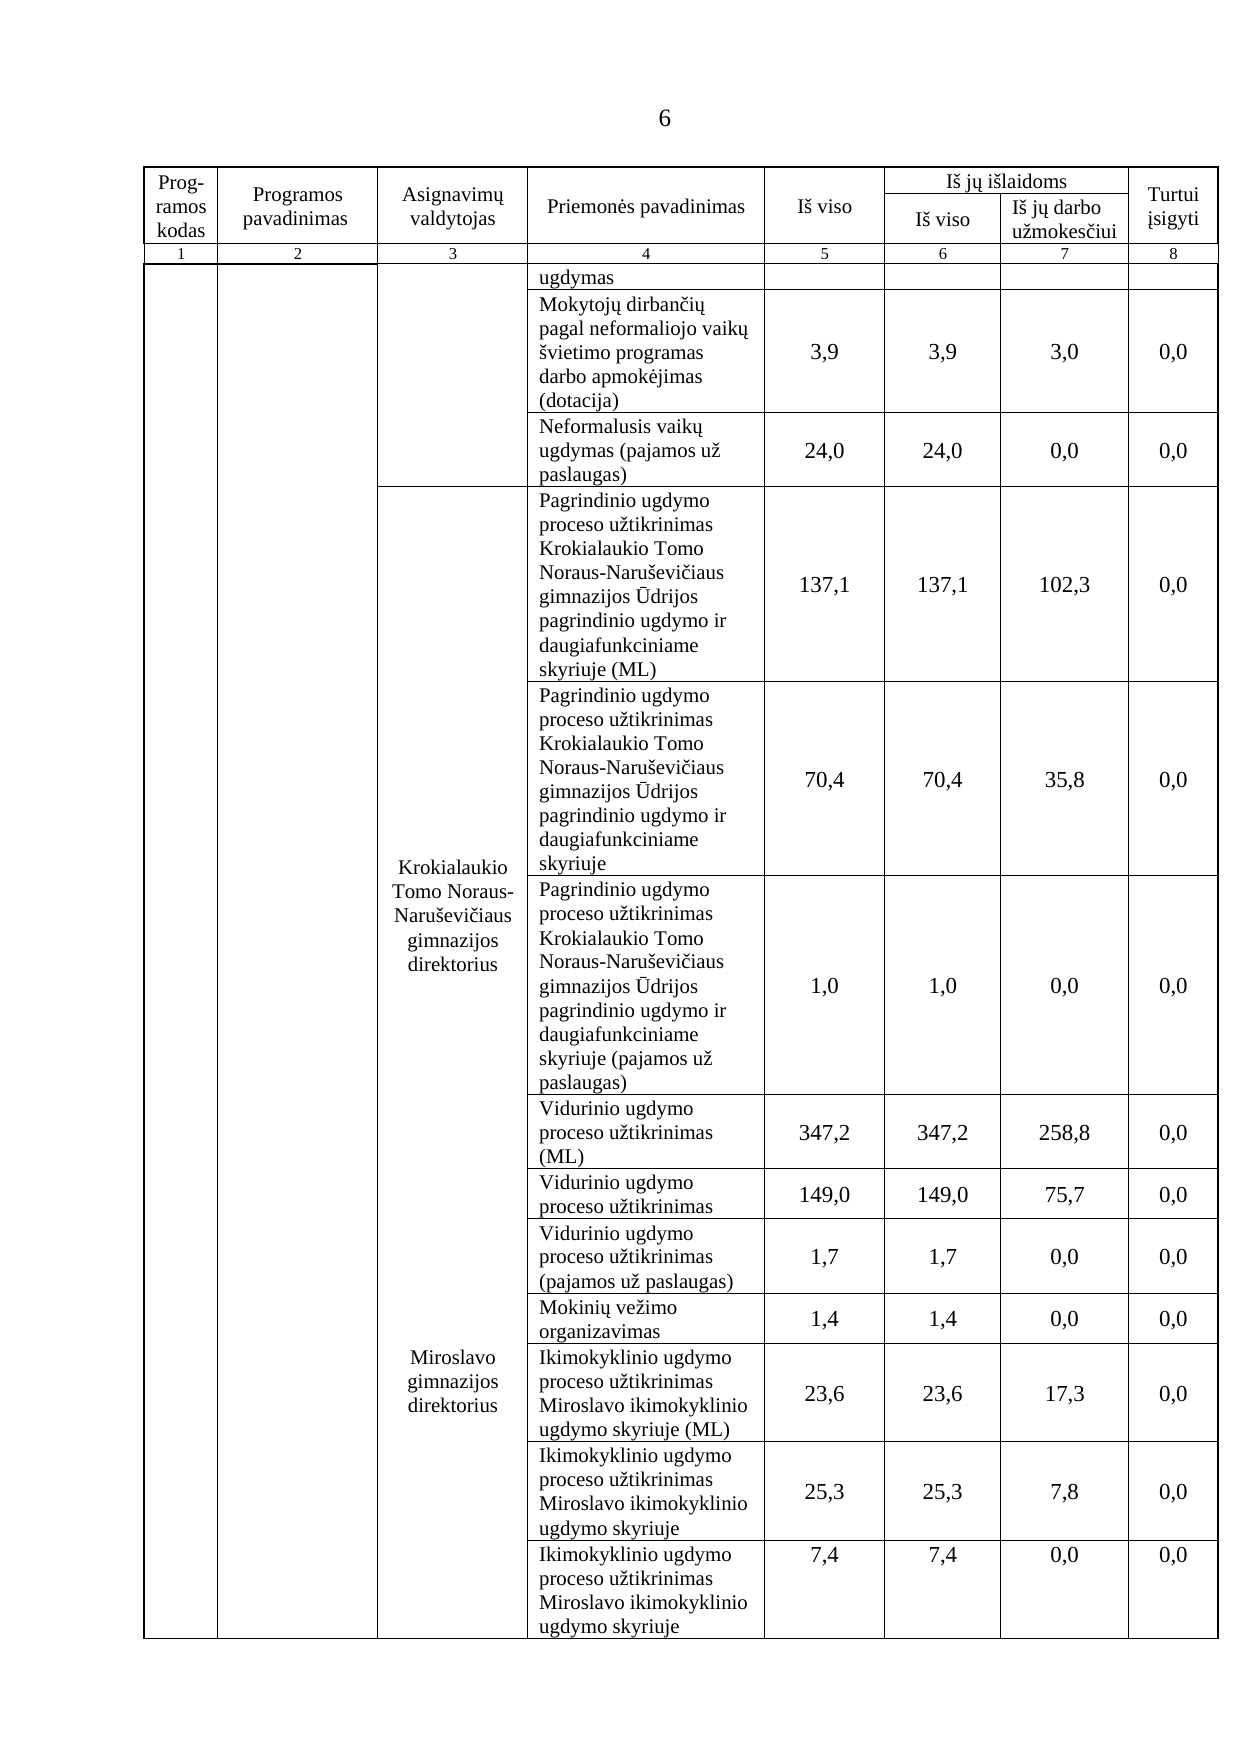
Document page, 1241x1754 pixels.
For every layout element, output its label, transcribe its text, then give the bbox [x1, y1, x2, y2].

table_cell 102,3 [1001, 487, 1128, 681]
table_cell 25,3 [765, 1442, 884, 1539]
table_cell Vidurinio ugdymo proceso užtikrinimas (pajamos už paslaugas) [528, 1219, 764, 1293]
table_cell 1,7 [885, 1219, 1000, 1293]
table_header Turtui įsigyti [1129, 168, 1217, 243]
table_cell [1001, 264, 1128, 289]
table_cell Neformalusis vaikų ugdymas (pajamos už paslaugas) [528, 413, 764, 486]
table_header Iš viso [765, 168, 884, 243]
table_cell 0,0 [1129, 487, 1217, 681]
table_cell [218, 265, 377, 1638]
table_cell 137,1 [885, 487, 1000, 681]
table_cell Pagrindinio ugdymo proceso užtikrinimas Krokialaukio Tomo Noraus-Naruševičiaus gimnazijos Ūdrijos pagrindinio ugdymo ir daugiafunkciniame skyriuje (pajamos už paslaugas) [528, 876, 764, 1094]
table_cell Ikimokyklinio ugdymo proceso užtikrinimas Miroslavo ikimokyklinio ugdymo skyriuje (ML) [528, 1344, 764, 1441]
table_cell [145, 265, 217, 1638]
table_cell 0,0 [1001, 1219, 1128, 1293]
table_cell 0,0 [1129, 876, 1217, 1094]
table_cell [378, 264, 527, 486]
table_cell 23,6 [765, 1344, 884, 1441]
table_cell 149,0 [885, 1169, 1000, 1218]
table_cell 8 [1129, 244, 1218, 263]
table_header Programos pavadinimas [218, 168, 377, 243]
table_cell Iš jų darbo užmokesčiui [1001, 194, 1128, 243]
table_cell Pagrindinio ugdymo proceso užtikrinimas Krokialaukio Tomo Noraus-Naruševičiaus gimnazijos Ūdrijos pagrindinio ugdymo ir daugiafunkciniame skyriuje [528, 682, 764, 875]
table_cell 3,0 [1001, 290, 1128, 412]
table_cell 0,0 [1001, 876, 1128, 1094]
table_cell 0,0 [1129, 1169, 1217, 1218]
table_cell [765, 264, 884, 289]
table_cell 23,6 [885, 1344, 1000, 1441]
table_cell 137,1 [765, 487, 884, 681]
table_cell Miroslavo gimnazijos direktorius [378, 1343, 527, 1638]
table_cell Vidurinio ugdymo proceso užtikrinimas [528, 1169, 764, 1218]
table_cell Iš viso [885, 194, 1000, 243]
table_header Prog-ramos kodas [145, 168, 217, 243]
table_cell 0,0 [1129, 682, 1217, 875]
table_cell 17,3 [1001, 1344, 1128, 1441]
table_cell 347,2 [885, 1095, 1000, 1168]
table_cell 1,4 [765, 1294, 884, 1343]
table_cell 1,4 [885, 1294, 1000, 1343]
table_cell 347,2 [765, 1095, 884, 1168]
table_cell 0,0 [1001, 413, 1128, 486]
table_cell 0,0 [1129, 1219, 1217, 1293]
table_cell 3,9 [765, 290, 884, 412]
table_cell 75,7 [1001, 1169, 1128, 1218]
table_cell 7,8 [1001, 1442, 1128, 1539]
table_cell 3,9 [885, 290, 1000, 412]
table_cell 0,0 [1001, 1541, 1128, 1638]
table_cell 70,4 [885, 682, 1000, 875]
table_cell 3 [378, 244, 527, 263]
table_cell 258,8 [1001, 1095, 1128, 1168]
table_cell Mokytojų dirbančių pagal neformaliojo vaikų švietimo programas darbo apmokėjimas (dotacija) [528, 290, 764, 412]
table_cell 1,0 [885, 876, 1000, 1094]
table_cell 4 [528, 244, 764, 263]
table_cell 7,4 [885, 1541, 1000, 1638]
table_cell 6 [885, 244, 1000, 263]
table_cell 0,0 [1129, 1294, 1217, 1343]
table_cell Mokinių vežimo organizavimas [528, 1294, 764, 1343]
table_header Iš jų išlaidoms [885, 168, 1128, 193]
table_cell 24,0 [885, 413, 1000, 486]
table_cell 1 [145, 244, 217, 263]
table_cell 7 [1001, 244, 1128, 263]
table_cell 0,0 [1129, 1095, 1217, 1168]
table_cell 0,0 [1001, 1294, 1128, 1343]
table_cell 0,0 [1129, 1442, 1217, 1539]
table_cell [1129, 264, 1217, 289]
table_cell 25,3 [885, 1442, 1000, 1539]
table_cell 0,0 [1129, 290, 1217, 412]
table_cell 70,4 [765, 682, 884, 875]
table_cell 0,0 [1129, 413, 1217, 486]
table_cell 1,0 [765, 876, 884, 1094]
table_cell 0,0 [1129, 1344, 1217, 1441]
table_cell 0,0 [1129, 1541, 1217, 1638]
table_cell Vidurinio ugdymo proceso užtikrinimas (ML) [528, 1095, 764, 1168]
table_cell 2 [218, 244, 377, 263]
table_cell ugdymas [528, 264, 764, 289]
table_cell 5 [765, 244, 884, 263]
table_cell Krokialaukio Tomo Noraus-Naruševičiaus gimnazijos direktorius [378, 487, 527, 1343]
table_cell Pagrindinio ugdymo proceso užtikrinimas Krokialaukio Tomo Noraus-Naruševičiaus gimnazijos Ūdrijos pagrindinio ugdymo ir daugiafunkciniame skyriuje (ML) [528, 487, 764, 681]
table_cell 35,8 [1001, 682, 1128, 875]
table_header Priemonės pavadinimas [528, 168, 764, 243]
table_cell Ikimokyklinio ugdymo proceso užtikrinimas Miroslavo ikimokyklinio ugdymo skyriuje [528, 1541, 764, 1638]
table_cell 7,4 [765, 1541, 884, 1638]
table_cell 1,7 [765, 1219, 884, 1293]
table_cell 24,0 [765, 413, 884, 486]
table_cell [885, 264, 1000, 289]
table_cell Ikimokyklinio ugdymo proceso užtikrinimas Miroslavo ikimokyklinio ugdymo skyriuje [528, 1442, 764, 1539]
table_cell 149,0 [765, 1169, 884, 1218]
table_header Asignavimų valdytojas [378, 168, 527, 243]
